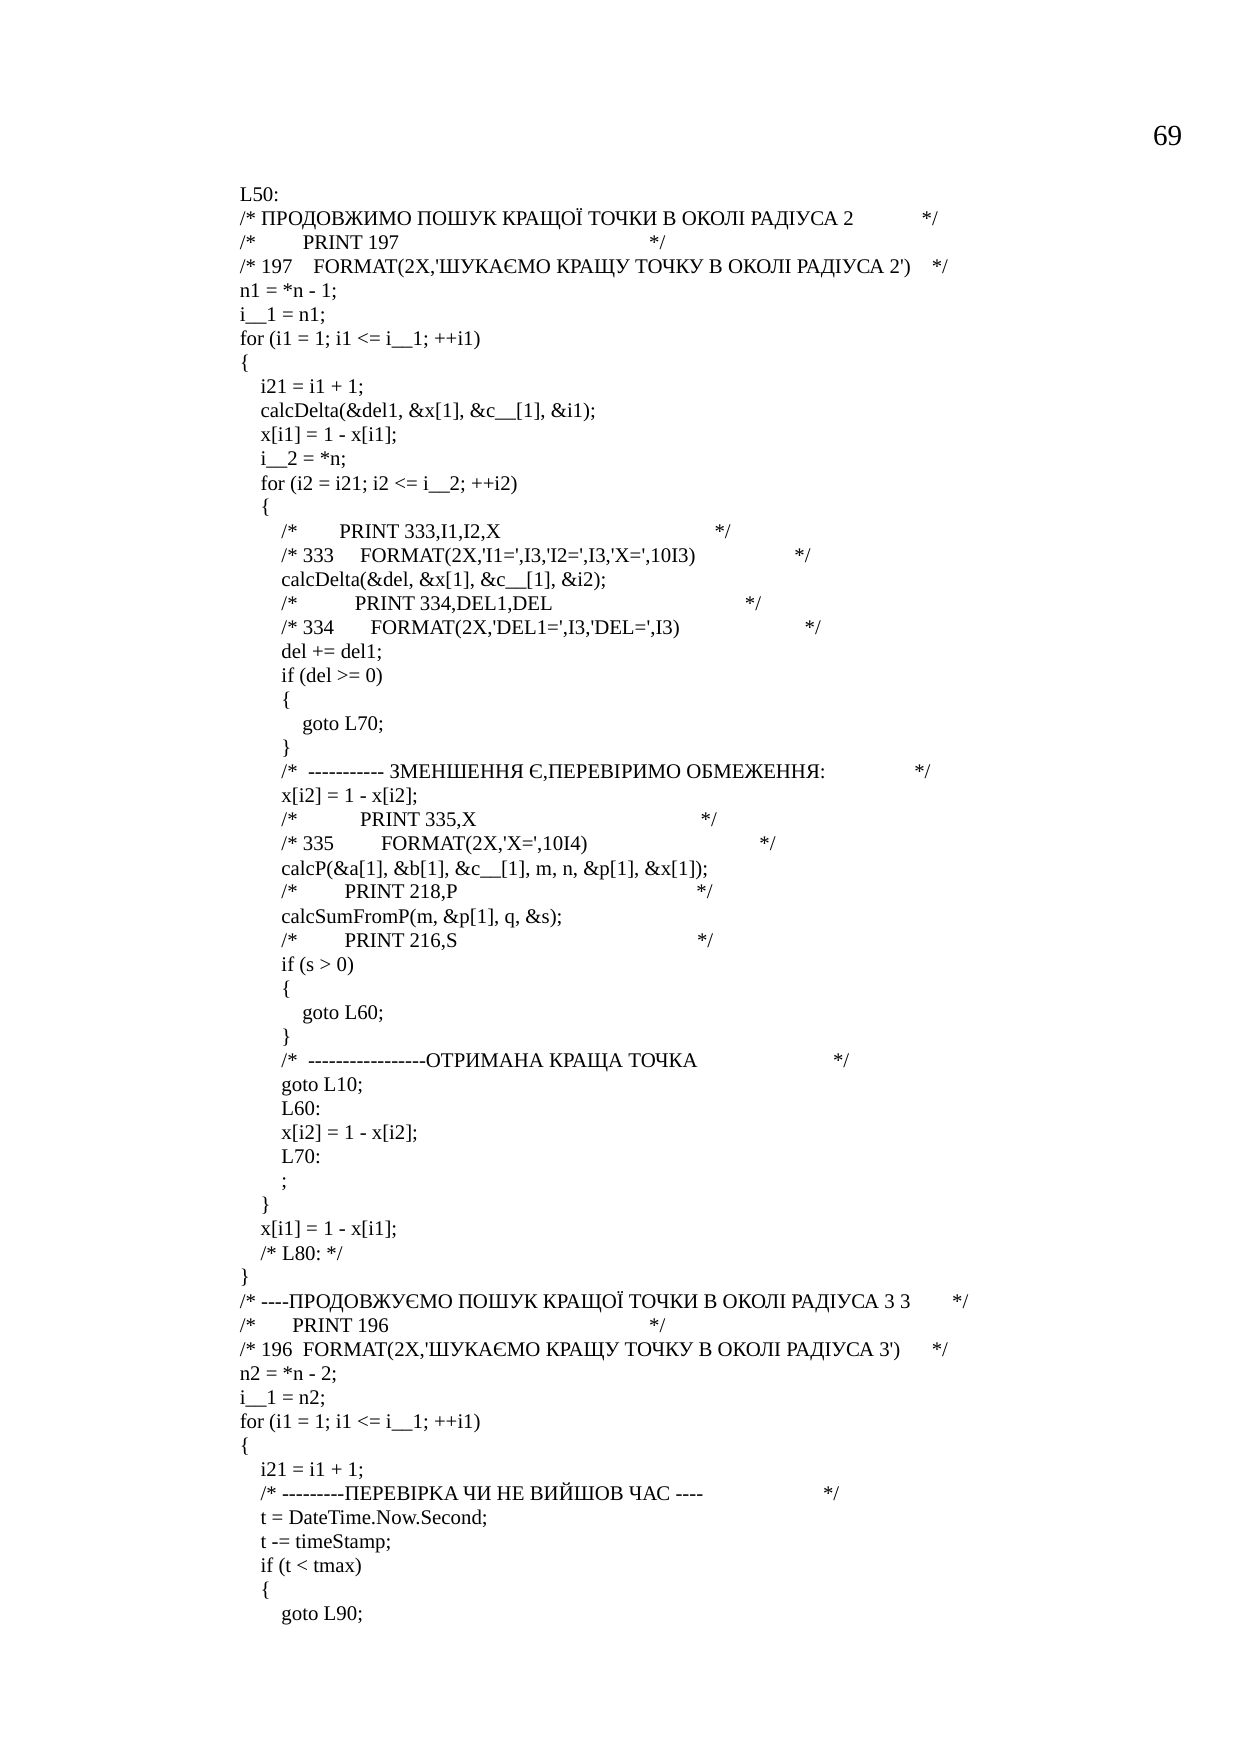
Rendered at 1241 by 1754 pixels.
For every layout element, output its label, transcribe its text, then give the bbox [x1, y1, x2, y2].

text /* 196 FORMAT(2X,'ШУКАЄМО КРАЩУ ТОЧКУ В ОКОЛІ РАДІУСА 3') */ [177, 1337, 1182, 1361]
text goto L60; [177, 1000, 1182, 1024]
text /* 333 FORMAT(2X,'I1=',I3,'I2=',I3,'X=',10I3) */ [177, 543, 1182, 567]
text ; [177, 1168, 1182, 1192]
text { [177, 494, 1182, 518]
text /* ----------- ЗМЕНШЕННЯ Є,ПЕРЕВІРИМО ОБМЕЖЕННЯ: */ [177, 759, 1182, 783]
text /* PRINT 218,P */ [177, 879, 1182, 903]
text { [177, 350, 1182, 374]
text goto L90; [177, 1601, 1182, 1625]
text { [177, 1577, 1182, 1601]
text calcSumFromP(m, &p[1], q, &s); [177, 903, 1182, 928]
text x[i1] = 1 - x[i1]; [177, 1216, 1182, 1240]
text /* ПРОДОВЖИМО ПОШУК КРАЩОЇ ТОЧКИ В ОКОЛІ РАДІУСА 2 */ [177, 206, 1182, 230]
text i__2 = *n; [177, 446, 1182, 470]
text /* PRINT 197 */ [177, 230, 1182, 254]
text /* PRINT 333,I1,I2,X */ [177, 518, 1182, 543]
text calcP(&a[1], &b[1], &c__[1], m, n, &p[1], &x[1]); [177, 855, 1182, 879]
text if (s > 0) [177, 952, 1182, 976]
text t = DateTime.Now.Second; [177, 1505, 1182, 1529]
text n2 = *n - 2; [177, 1361, 1182, 1385]
text } [177, 1264, 1182, 1288]
text } [177, 1024, 1182, 1048]
text calcDelta(&del1, &x[1], &c__[1], &i1); [177, 398, 1182, 422]
text { [177, 1433, 1182, 1457]
text /* -----------------ОТРИМАНА КРАЩА ТОЧКА */ [177, 1048, 1182, 1072]
text /* ---------ПЕPЕBІPKA ЧИ НЕ ВИЙШОВ ЧАС ---- */ [177, 1481, 1182, 1505]
text L50: [177, 182, 1182, 206]
text calcDelta(&del, &x[1], &c__[1], &i2); [177, 567, 1182, 591]
text if (t < tmax) [177, 1553, 1182, 1577]
text L70: [177, 1144, 1182, 1168]
text for (i2 = i21; i2 <= i__2; ++i2) [177, 470, 1182, 494]
text x[i2] = 1 - x[i2]; [177, 783, 1182, 807]
text /* ----ПРОДОВЖУЄМО ПОШУК КРАЩОЇ ТОЧКИ В ОКОЛІ РАДІУСА 3 3 */ [177, 1288, 1182, 1313]
text del += del1; [177, 639, 1182, 663]
text i__1 = n2; [177, 1385, 1182, 1409]
text for (i1 = 1; i1 <= i__1; ++i1) [177, 326, 1182, 350]
text x[i2] = 1 - x[i2]; [177, 1120, 1182, 1144]
text i21 = i1 + 1; [177, 374, 1182, 398]
text /* 197 FORMAT(2X,'ШУКАЄМО КРАЩУ ТОЧКУ В ОКОЛІ РАДІУСА 2') */ [177, 254, 1182, 278]
text goto L10; [177, 1072, 1182, 1096]
text /* PRINT 335,X */ [177, 807, 1182, 831]
text } [177, 735, 1182, 759]
text /* PRINT 216,S */ [177, 928, 1182, 952]
text L60: [177, 1096, 1182, 1120]
text i21 = i1 + 1; [177, 1457, 1182, 1481]
text for (i1 = 1; i1 <= i__1; ++i1) [177, 1409, 1182, 1433]
text { [177, 687, 1182, 711]
text } [177, 1192, 1182, 1216]
text /* L80: */ [177, 1240, 1182, 1264]
text if (del >= 0) [177, 663, 1182, 687]
text n1 = *n - 1; [177, 278, 1182, 302]
text goto L70; [177, 711, 1182, 735]
text /* 334 FORMAT(2X,'DEL1=',I3,'DEL=',I3) */ [177, 615, 1182, 639]
text /* PRINT 196 */ [177, 1313, 1182, 1337]
text x[i1] = 1 - x[i1]; [177, 422, 1182, 446]
text { [177, 976, 1182, 1000]
text /* 335 FORMAT(2X,'X=',10I4) */ [177, 831, 1182, 855]
text /* PRINT 334,DEL1,DEL */ [177, 591, 1182, 615]
text i__1 = n1; [177, 302, 1182, 326]
text t -= timeStamp; [177, 1529, 1182, 1553]
